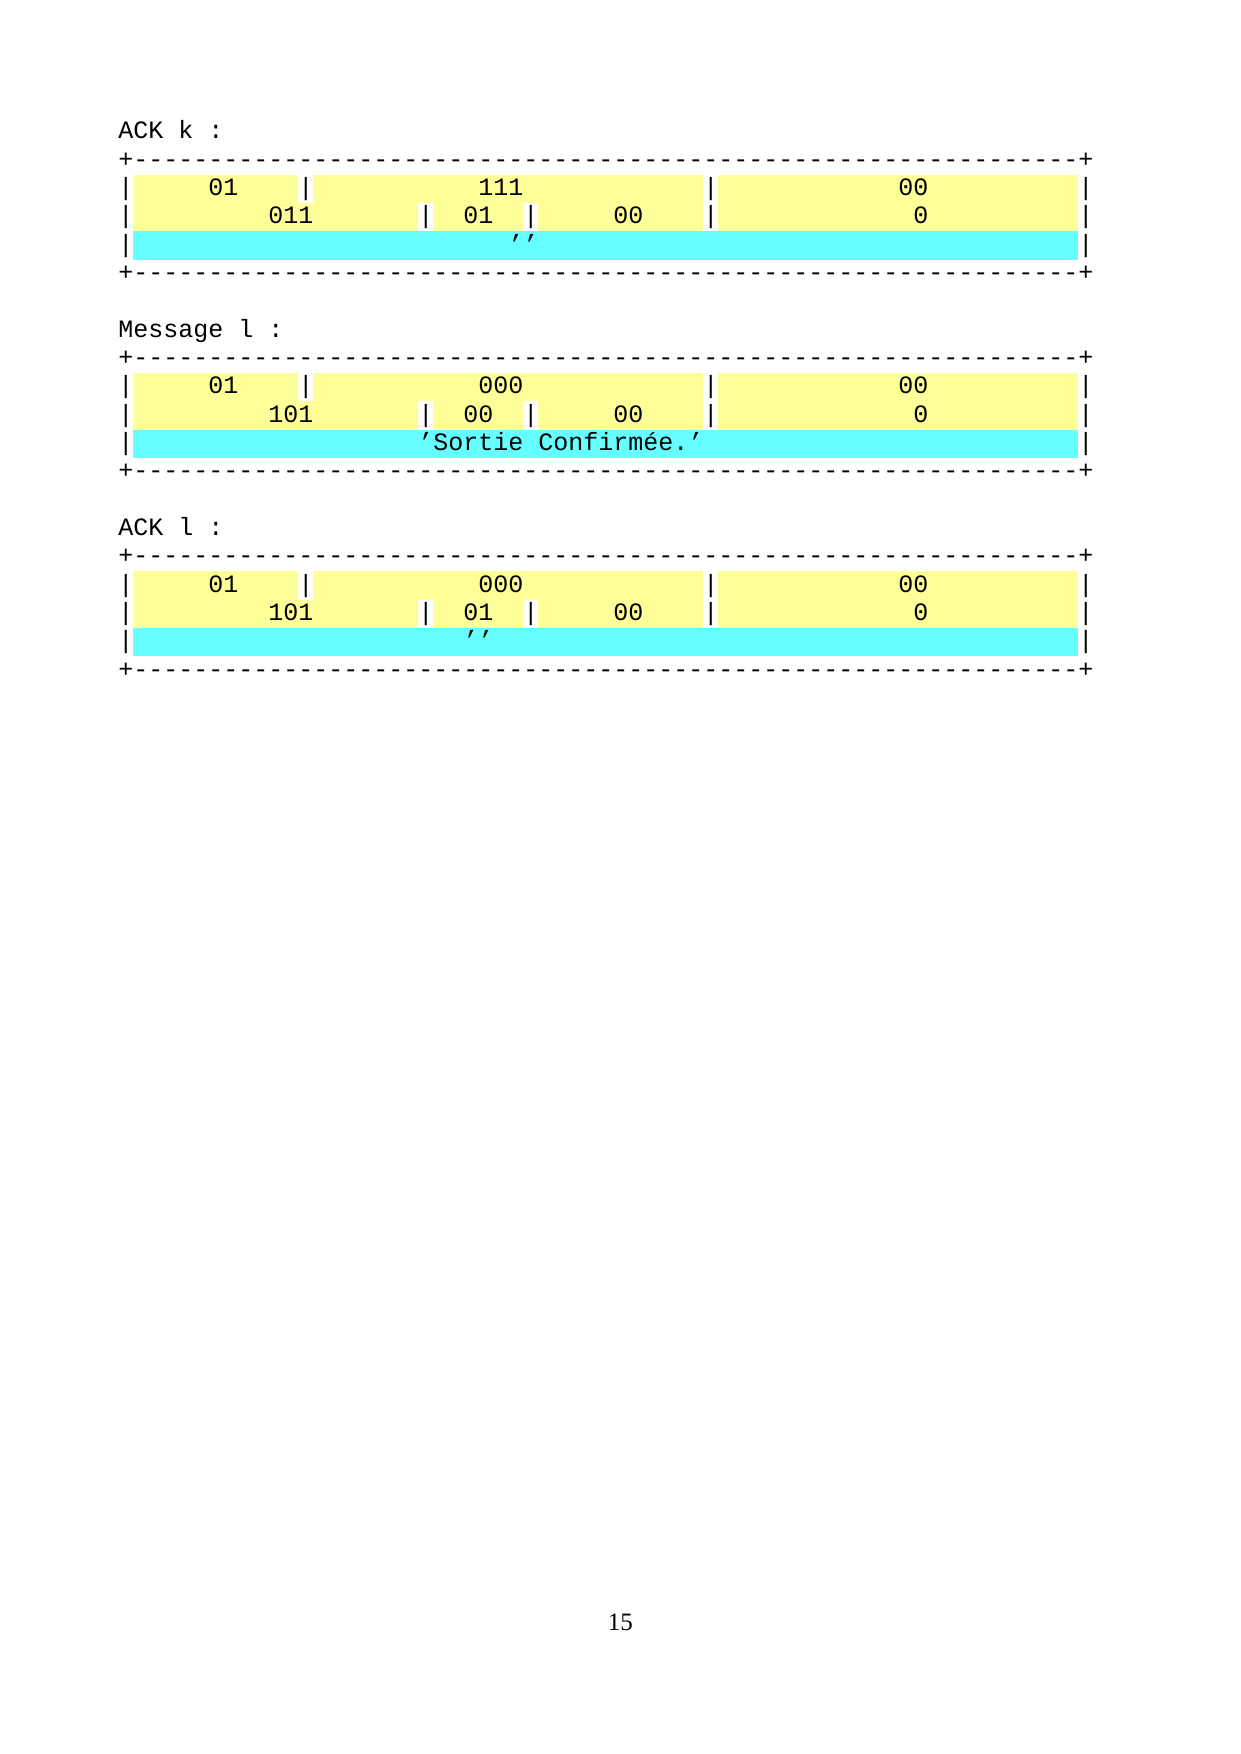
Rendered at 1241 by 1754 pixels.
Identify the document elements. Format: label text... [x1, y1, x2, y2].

text +---------------------------------------------------------------+ [118, 656, 1122, 685]
text +---------------------------------------------------------------+ [118, 458, 1122, 486]
text +---------------------------------------------------------------+ | 01 | 000 | 00 | | 101 | 01 | 00 | 0 | | ’’ | [118, 543, 1122, 656]
text ACK k : [118, 118, 1122, 146]
text +---------------------------------------------------------------+ | 01 | 000 | 00 | | 101 | 00 | 00 | 0 | | ’Sortie Confirmée.’ | [118, 345, 1122, 458]
text +---------------------------------------------------------------+ | 01 | 111 | 00 | | 011 | 01 | 00 | 0 | | ’’ | [118, 146, 1122, 260]
text Message l : [118, 316, 1122, 345]
text ACK l : [118, 515, 1122, 543]
text +---------------------------------------------------------------+ [118, 260, 1122, 288]
